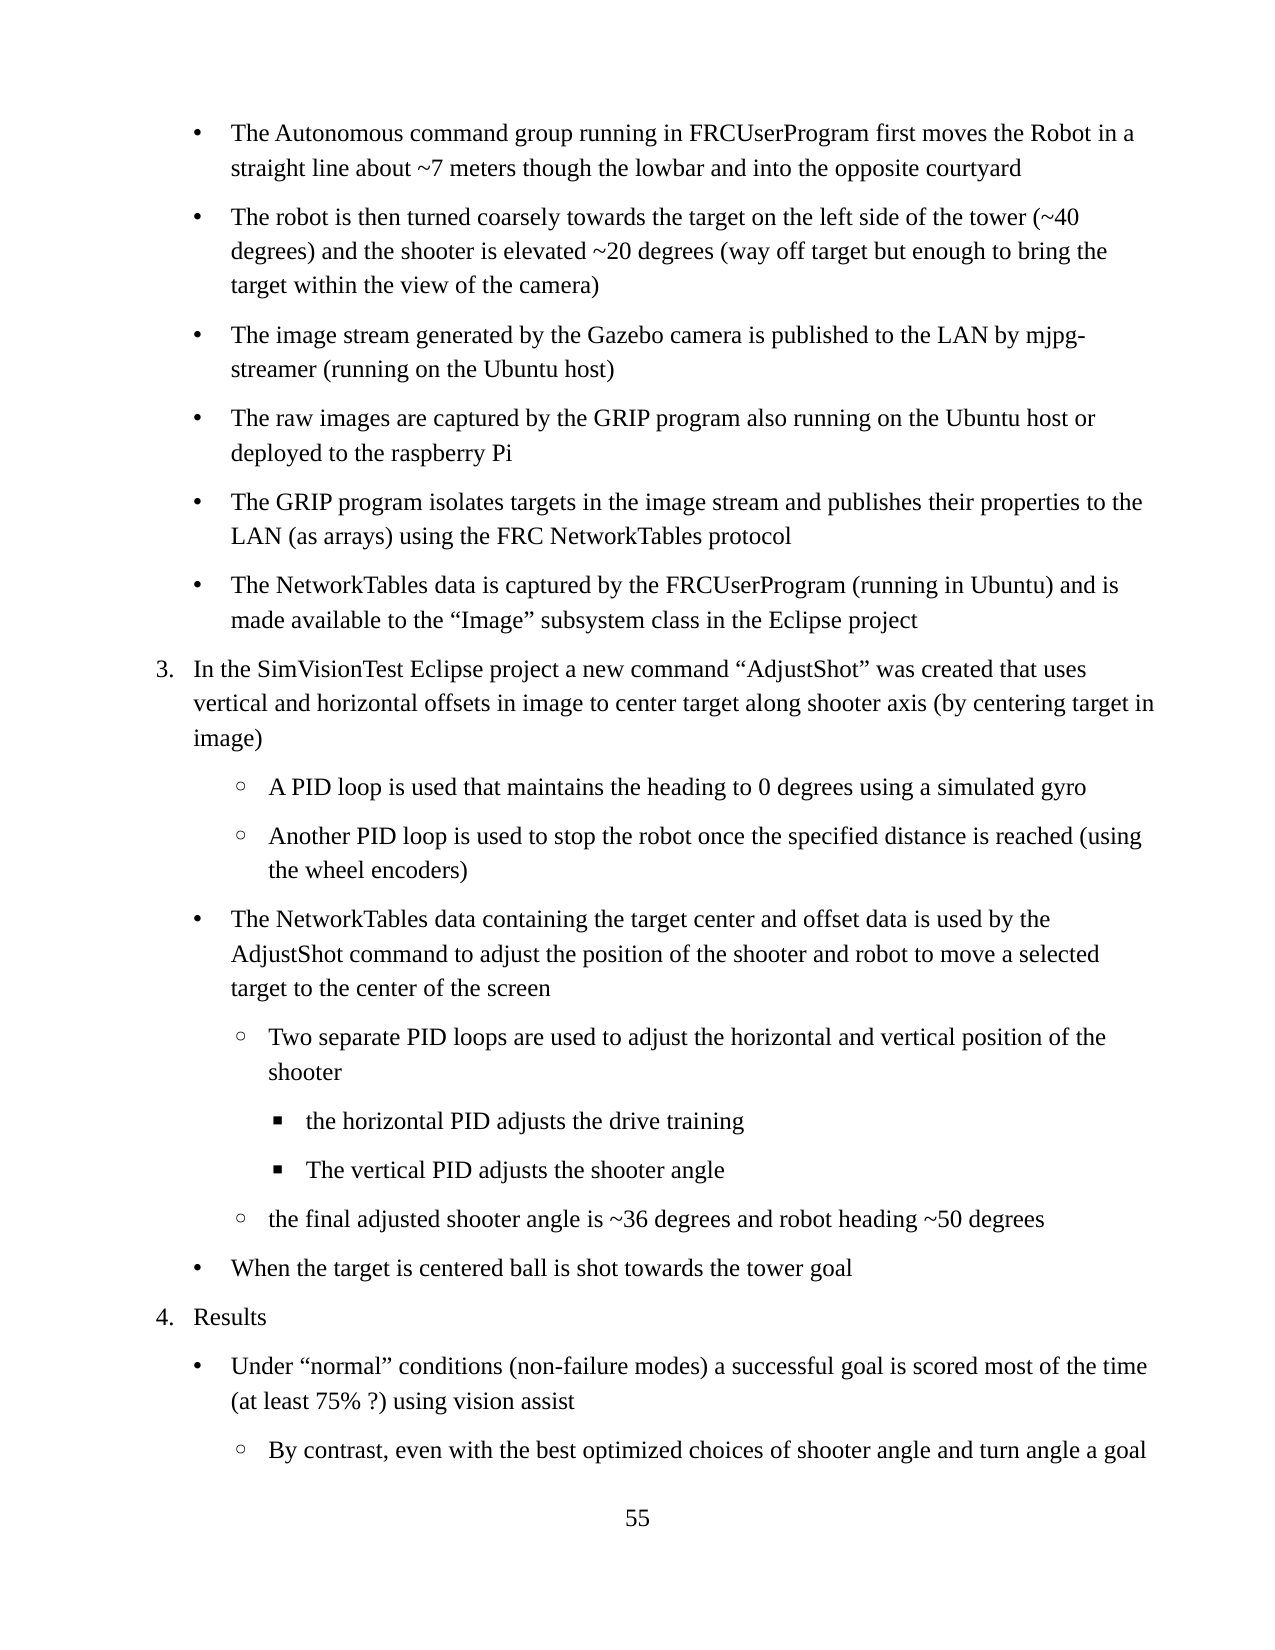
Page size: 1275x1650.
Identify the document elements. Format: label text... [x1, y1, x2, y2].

list By contrast, even with the best optimized choices of shooter angle and turn angle a goal [231, 1435, 1157, 1464]
list Another PID loop is used to stop the robot once the specified distance is reached (using the wheel encoders) [231, 821, 1157, 884]
list The GRIP program isolates targets in the image stream and publishes their properties to the LAN (as arrays) using the FRC NetworkTables protocol [193, 487, 1157, 550]
list The vertical PID adjusts the shooter angle [268, 1155, 1157, 1184]
list The robot is then turned coarsely towards the target on the left side of the tower (~40 degrees) and the shooter is elevated ~20 degrees (way off target but enough to bring the target within the view of the camera) [193, 202, 1157, 299]
list The NetworkTables data is captured by the FRCUserProgram (running in Ubuntu) and is made available to the “Image” subsystem class in the Eclipse project [193, 570, 1157, 633]
list In the SimVisionTest Eclipse project a new command “AdjustShot” was created that uses vertical and horizontal offsets in image to center target along shooter axis (by centering target in image) [156, 654, 1157, 752]
list The raw images are captured by the GRIP program also running on the Ubuntu host or deployed to the raspberry Pi [193, 403, 1157, 466]
list The image stream generated by the Gazebo camera is published to the LAN by mjpg-streamer (running on the Ubuntu host) [193, 320, 1157, 383]
list the final adjusted shooter angle is ~36 degrees and robot heading ~50 degrees [231, 1204, 1157, 1233]
list The NetworkTables data containing the target center and offset data is used by the AdjustShot command to adjust the position of the shooter and robot to move a selected target to the center of the screen [193, 904, 1157, 1002]
list Two separate PID loops are used to adjust the horizontal and vertical position of the shooter [231, 1022, 1157, 1086]
list The Autonomous command group running in FRCUserProgram first moves the Robot in a straight line about ~7 meters though the lowbar and into the opposite courtyard [193, 118, 1157, 181]
list When the target is centered ball is shot towards the tower goal [193, 1253, 1157, 1282]
list Results [156, 1302, 1157, 1331]
list Under “normal” conditions (non-failure modes) a successful goal is scored most of the time (at least 75% ?) using vision assist [193, 1351, 1157, 1414]
list A PID loop is used that maintains the heading to 0 degrees using a simulated gyro [231, 772, 1157, 801]
list the horizontal PID adjusts the drive training [268, 1106, 1157, 1135]
